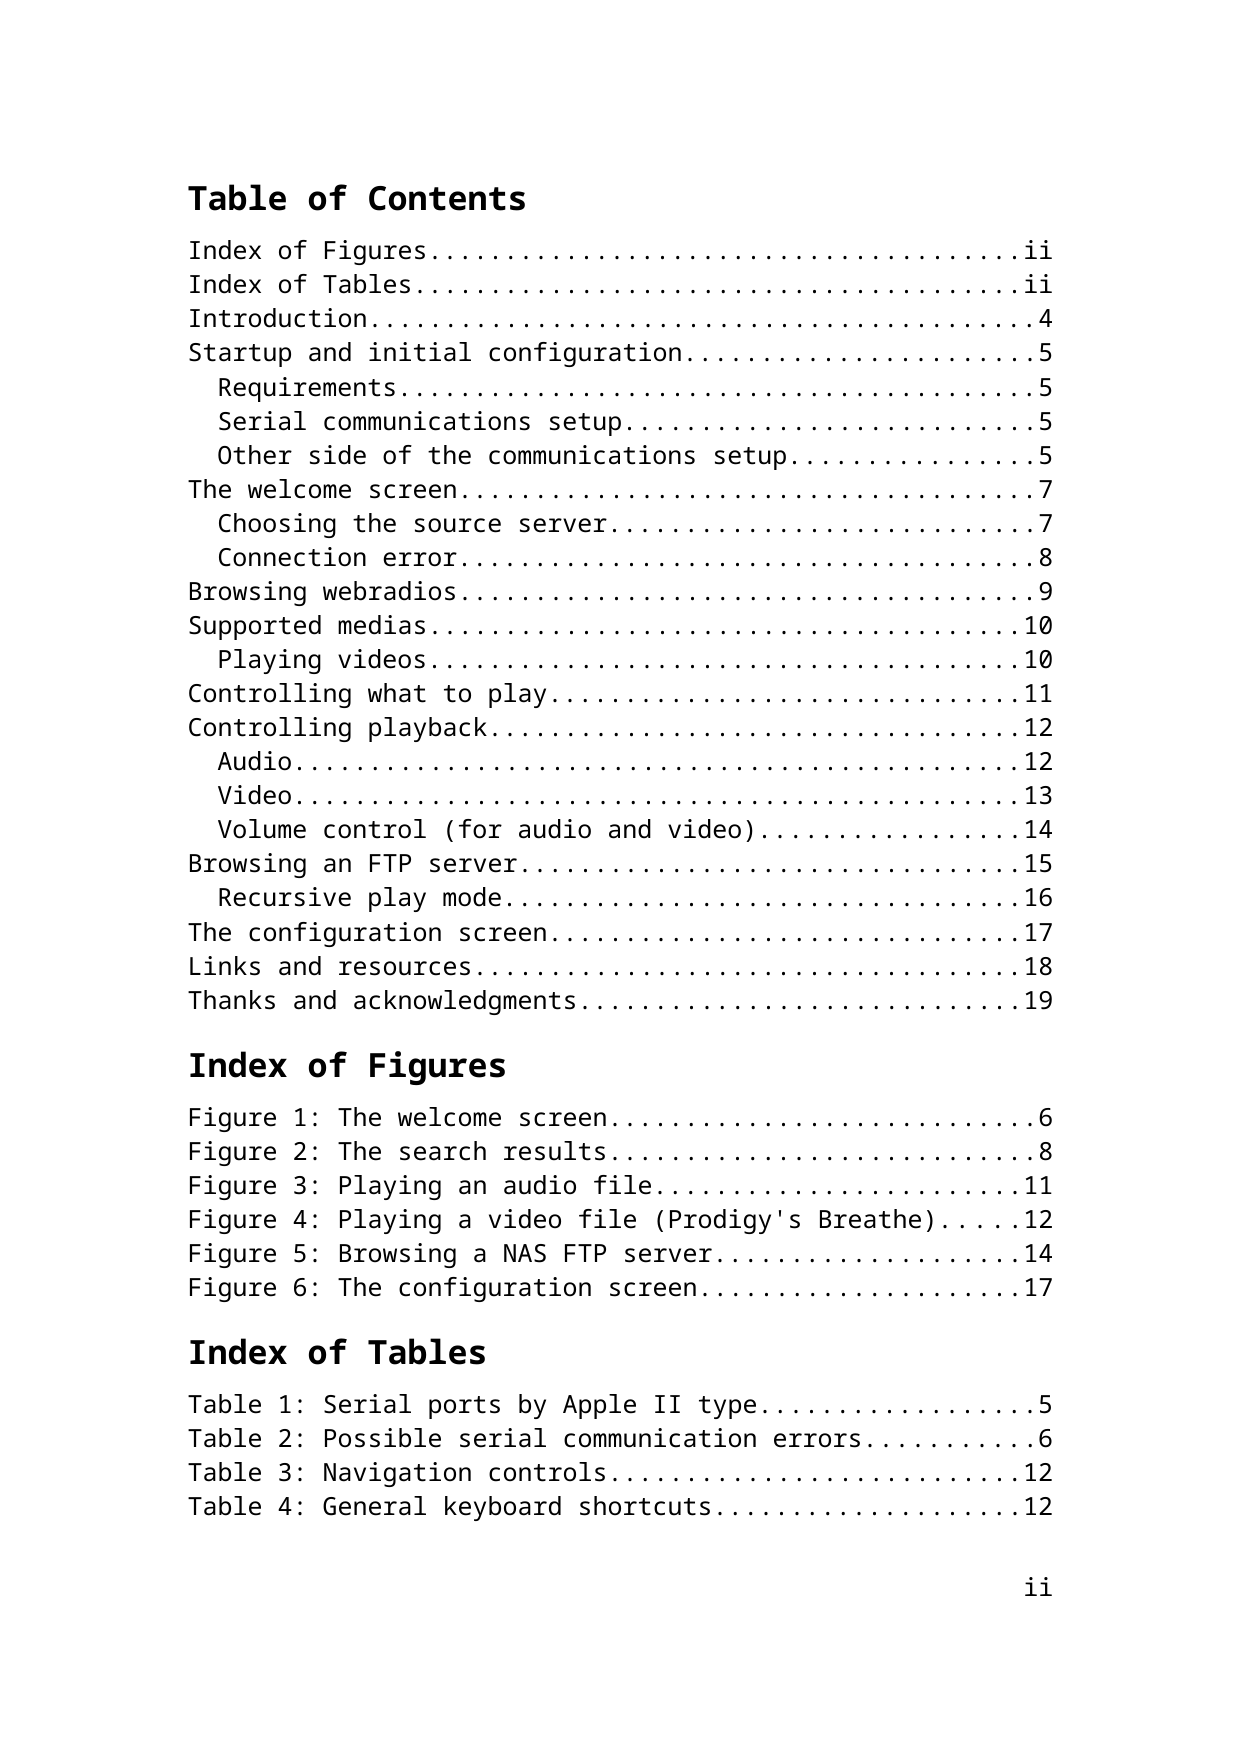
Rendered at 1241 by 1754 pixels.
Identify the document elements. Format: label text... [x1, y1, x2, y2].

text Figure 2: The search results 8 [187, 1133, 1053, 1167]
text Table 4: General keyboard shortcuts 12 [187, 1489, 1053, 1523]
text Recursive play mode 16 [217, 880, 1053, 914]
text Startup and initial configuration 5 [187, 335, 1053, 369]
text Figure 5: Browsing a NAS FTP server 14 [187, 1236, 1053, 1269]
text Introduction 4 [187, 301, 1053, 335]
subtitle Index of Tables [187, 1329, 1053, 1374]
text The welcome screen 7 [187, 471, 1053, 505]
text Volume control (for audio and video) 14 [217, 812, 1053, 846]
text Supported medias 10 [187, 608, 1053, 642]
text Figure 3: Playing an audio file 11 [187, 1167, 1053, 1201]
text Index of Figures ii [187, 233, 1053, 267]
text Playing videos 10 [217, 642, 1053, 676]
text Table 1: Serial ports by Apple II type 5 [187, 1387, 1053, 1421]
text Figure 1: The welcome screen 6 [187, 1099, 1053, 1133]
text The configuration screen 17 [187, 914, 1053, 948]
text Browsing an FTP server 15 [187, 846, 1053, 880]
text Thanks and acknowledgments 19 [187, 982, 1053, 1016]
text Controlling what to play 11 [187, 676, 1053, 710]
text Figure 6: The configuration screen 17 [187, 1269, 1053, 1304]
text Requirements 5 [217, 369, 1053, 403]
text Other side of the communications setup 5 [217, 437, 1053, 471]
subtitle Index of Figures [187, 1041, 1053, 1087]
text Links and resources 18 [187, 948, 1053, 982]
text Serial communications setup 5 [217, 403, 1053, 437]
text Figure 4: Playing a video file (Prodigy's Breathe) 12 [187, 1201, 1053, 1236]
text Controlling playback 12 [187, 710, 1053, 744]
text Video 13 [217, 778, 1053, 812]
text Audio 12 [217, 744, 1053, 778]
text Choosing the source server 7 [217, 505, 1053, 539]
subtitle Table of Contents [187, 175, 1053, 220]
text Table 2: Possible serial communication errors 6 [187, 1421, 1053, 1455]
text Table 3: Navigation controls 12 [187, 1455, 1053, 1489]
text Index of Tables ii [187, 267, 1053, 301]
text Browsing webradios 9 [187, 573, 1053, 608]
text Connection error 8 [217, 539, 1053, 573]
